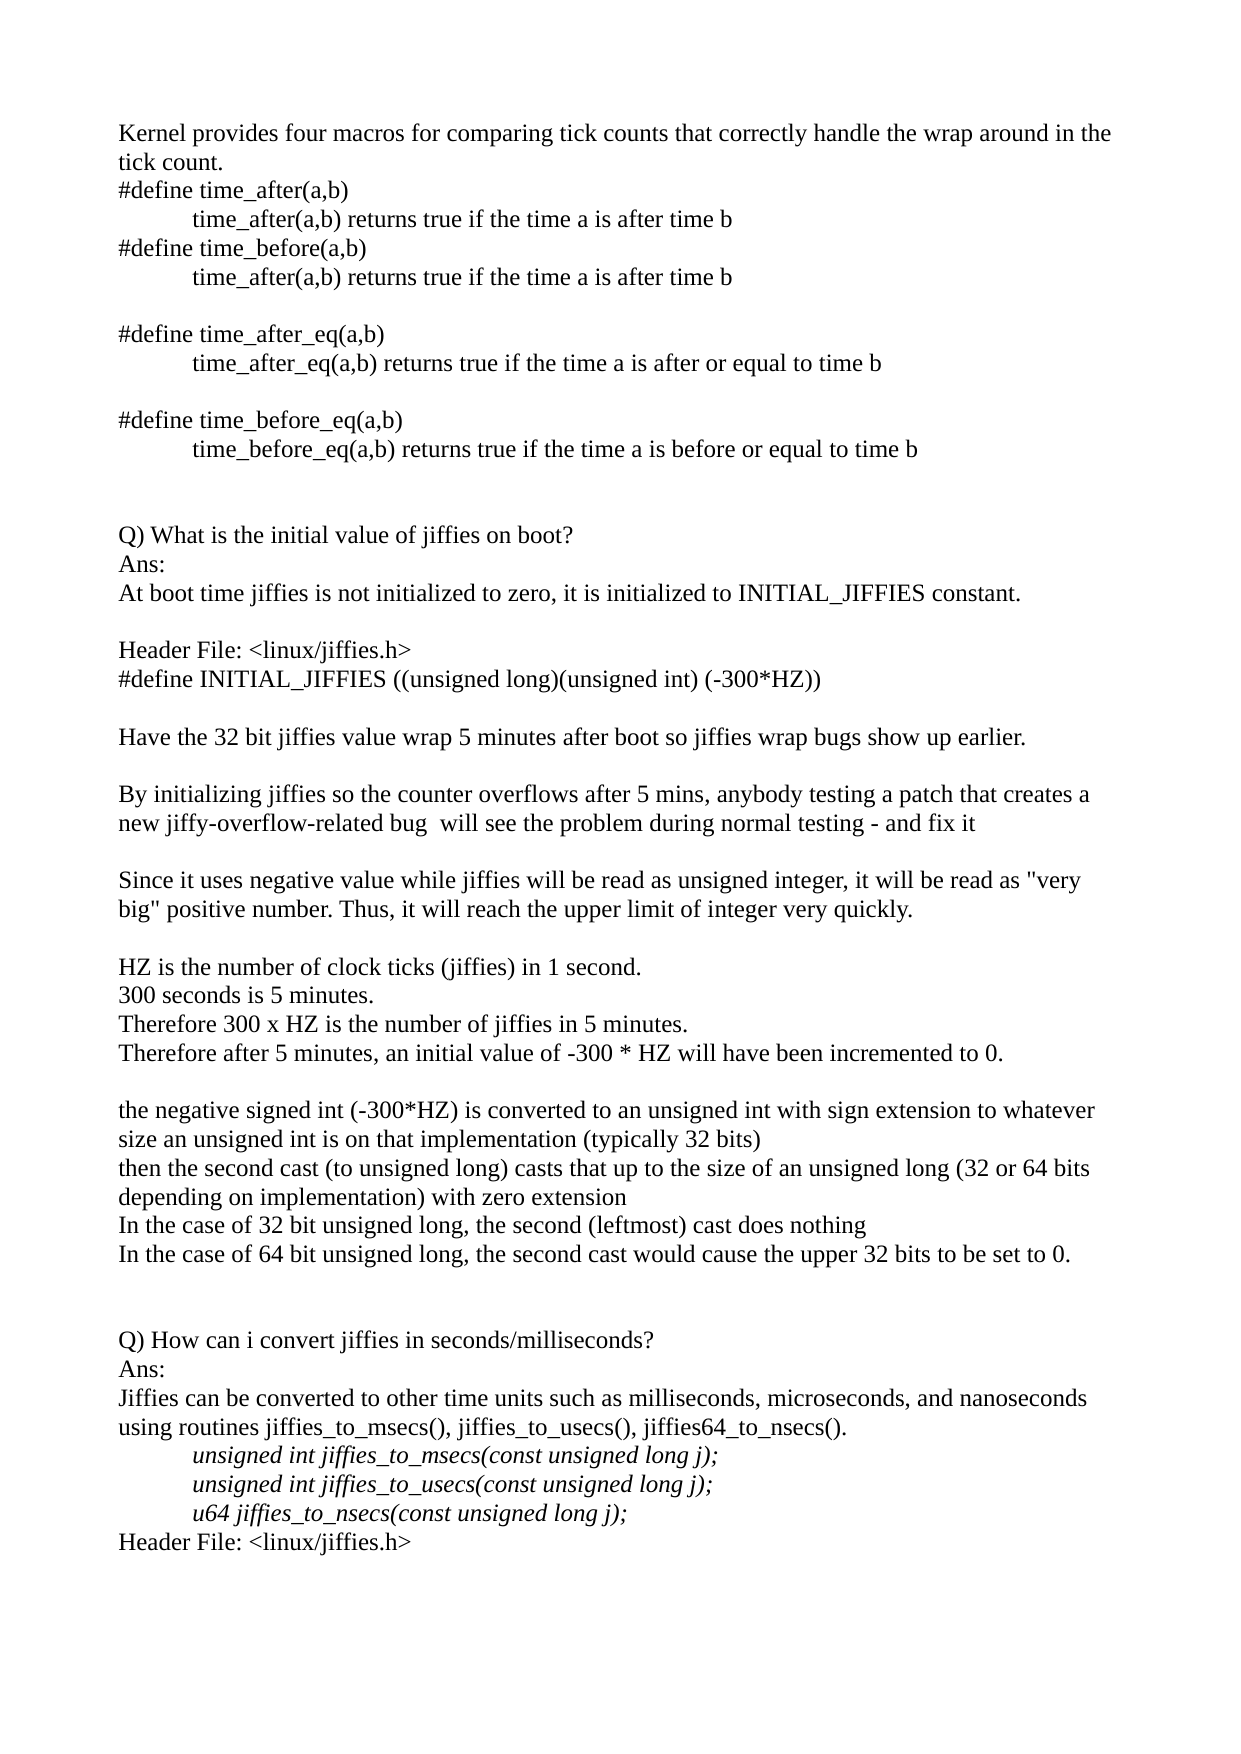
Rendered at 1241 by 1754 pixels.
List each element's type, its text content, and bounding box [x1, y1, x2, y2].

text By initializing jiffies so the counter overflows after 5 mins, anybody testing a patch that creates a new jiffy-overflow-related bug will see the problem during normal testing - and fix it [118, 779, 1122, 837]
text Ans: [118, 1354, 1122, 1383]
text #define time_before(a,b) [118, 233, 1122, 262]
text u64 jiffies_to_nsecs(const unsigned long j); [118, 1498, 1122, 1527]
text time_after_eq(a,b) returns true if the time a is after or equal to time b [118, 348, 1122, 377]
text unsigned int jiffies_to_msecs(const unsigned long j); [118, 1441, 1122, 1469]
text Ans: [118, 549, 1122, 578]
text Header File: <linux/jiffies.h> [118, 636, 1122, 664]
text Kernel provides four macros for comparing tick counts that correctly handle the wrap around in the tick count. [118, 118, 1122, 176]
text Header File: <linux/jiffies.h> [118, 1527, 1122, 1556]
text #define time_before_eq(a,b) [118, 406, 1122, 434]
text At boot time jiffies is not initialized to zero, it is initialized to INITIAL_JIFFIES constant. [118, 578, 1122, 607]
text time_before_eq(a,b) returns true if the time a is before or equal to time b [118, 434, 1122, 463]
text Since it uses negative value while jiffies will be read as unsigned integer, it will be read as "very big" positive number. Thus, it will reach the upper limit of integer very quickly. [118, 866, 1122, 923]
text HZ is the number of clock ticks (jiffies) in 1 second. [118, 952, 1122, 981]
text the negative signed int (-300*HZ) is converted to an unsigned int with sign extension to whatever size an unsigned int is on that implementation (typically 32 bits) [118, 1096, 1122, 1153]
text time_after(a,b) returns true if the time a is after time b [118, 262, 1122, 291]
text Therefore after 5 minutes, an initial value of -300 * HZ will have been incremented to 0. [118, 1038, 1122, 1067]
text In the case of 64 bit unsigned long, the second cast would cause the upper 32 bits to be set to 0. [118, 1239, 1122, 1268]
text Therefore 300 x HZ is the number of jiffies in 5 minutes. [118, 1009, 1122, 1038]
text time_after(a,b) returns true if the time a is after time b [118, 204, 1122, 233]
text Q) How can i convert jiffies in seconds/milliseconds? [118, 1326, 1122, 1354]
text Q) What is the initial value of jiffies on boot? [118, 521, 1122, 549]
text In the case of 32 bit unsigned long, the second (leftmost) cast does nothing [118, 1211, 1122, 1239]
text #define time_after(a,b) [118, 176, 1122, 204]
text using routines jiffies_to_msecs(), jiffies_to_usecs(), jiffies64_to_nsecs(). [118, 1412, 1122, 1441]
text Have the 32 bit jiffies value wrap 5 minutes after boot so jiffies wrap bugs show up earlier. [118, 722, 1122, 751]
text then the second cast (to unsigned long) casts that up to the size of an unsigned long (32 or 64 bits depending on implementation) with zero extension [118, 1153, 1122, 1211]
text #define time_after_eq(a,b) [118, 319, 1122, 348]
text unsigned int jiffies_to_usecs(const unsigned long j); [118, 1469, 1122, 1498]
text Jiffies can be converted to other time units such as milliseconds, microseconds, and nanoseconds [118, 1383, 1122, 1412]
text 300 seconds is 5 minutes. [118, 981, 1122, 1009]
text #define INITIAL_JIFFIES ((unsigned long)(unsigned int) (-300*HZ)) [118, 664, 1122, 693]
